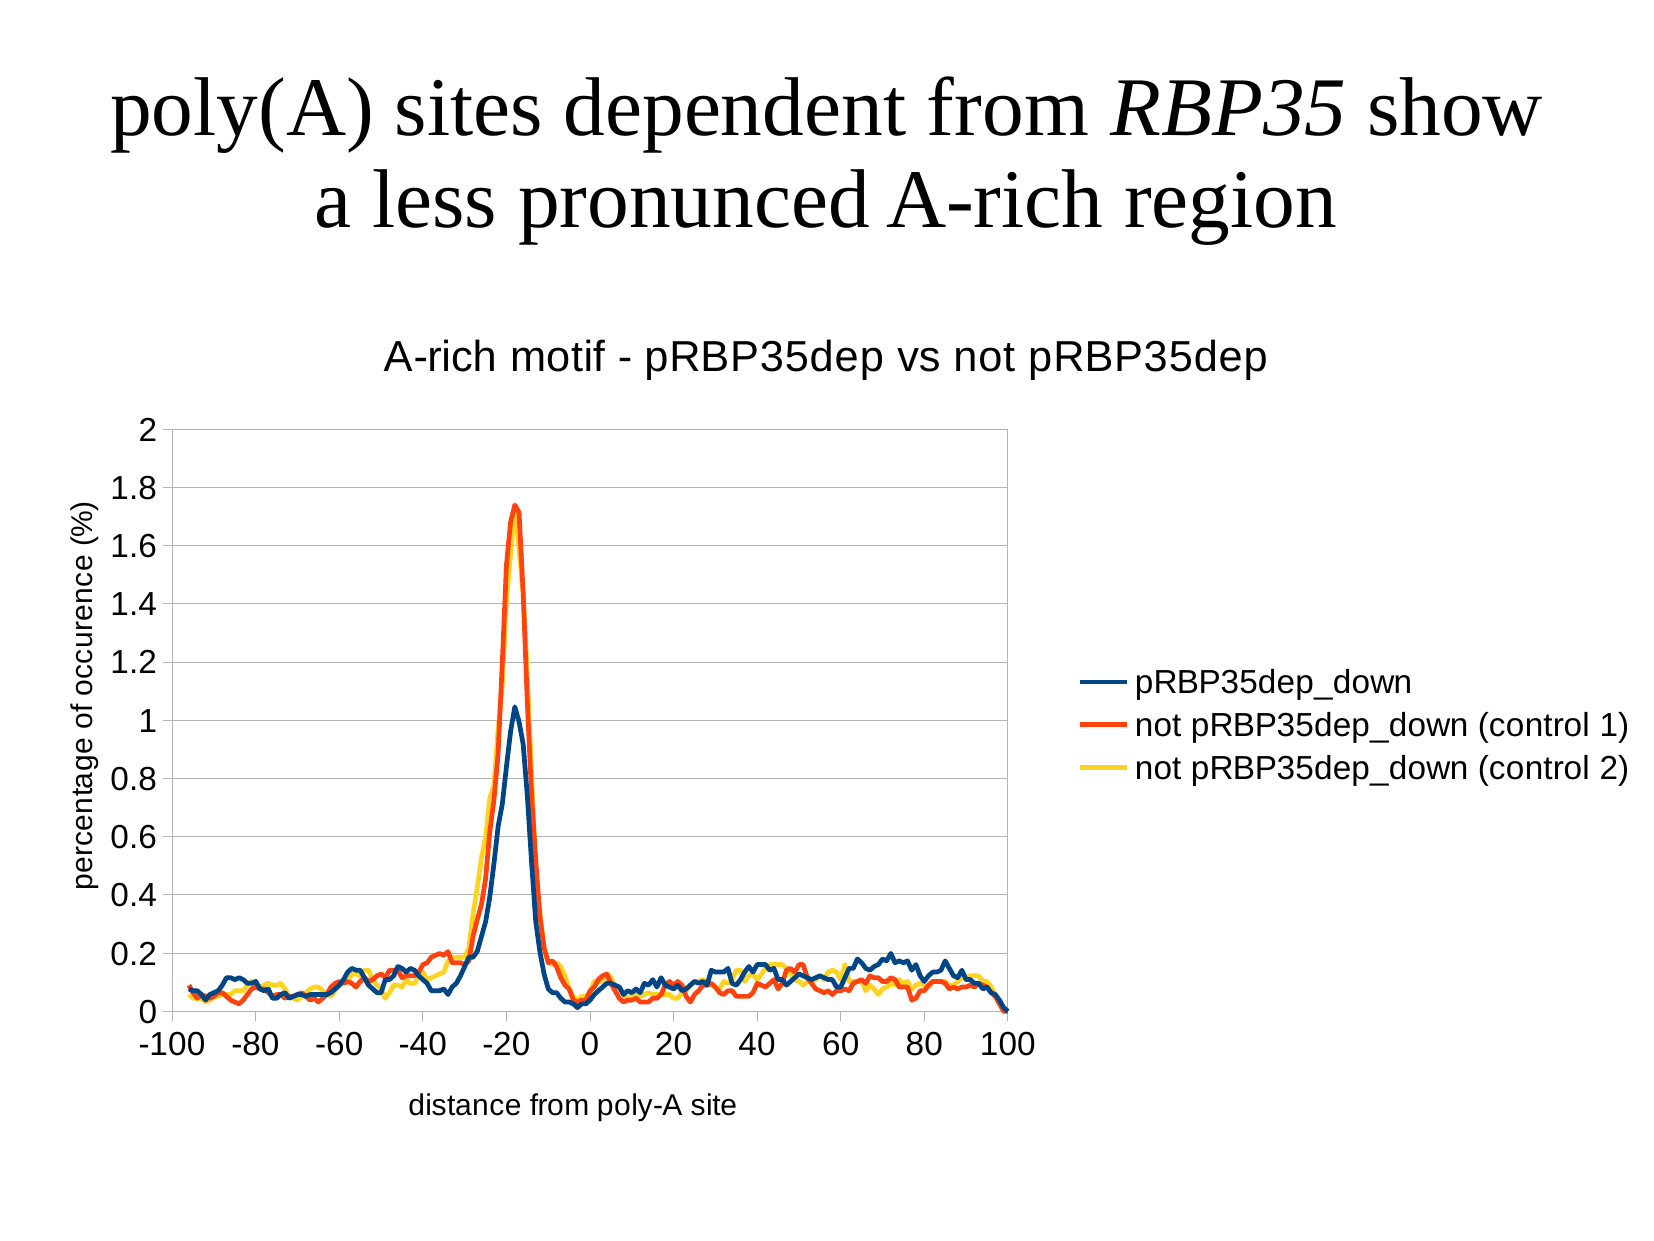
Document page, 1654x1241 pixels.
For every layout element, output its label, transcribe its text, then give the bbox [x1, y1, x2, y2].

chart [0, 294, 1654, 1156]
title poly(A) sites dependent from RBP35 show a less pronunced A-rich region [82, 49, 1571, 257]
